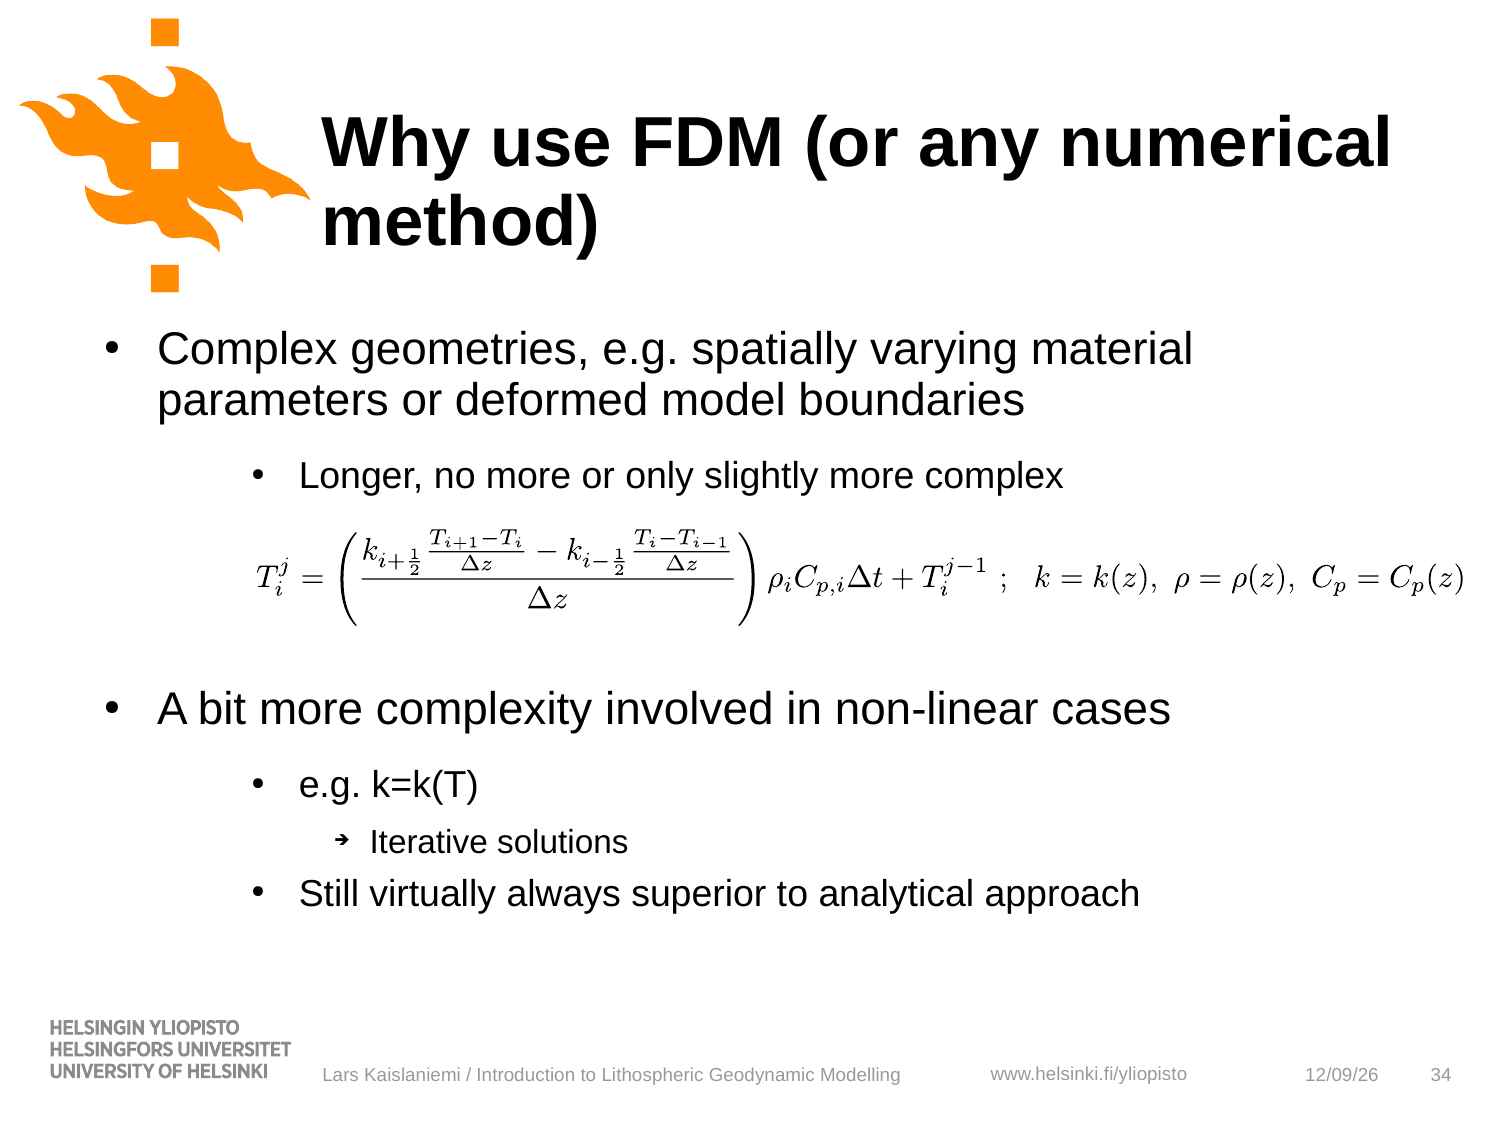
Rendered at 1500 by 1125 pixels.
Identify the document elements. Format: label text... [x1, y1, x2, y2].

title Why use FDM (or any numerical method) [321, 87, 1447, 276]
text_box [256, 529, 1466, 626]
list Complex geometries, e.g. spatially varying material parameters or deformed model boundaries Longer, no more or only slightly more complex A bit more complexity involved in non-linear cases e.g. k=k(T) Iterative solutions Still virtually always superior to analytical approach [86, 322, 1411, 976]
picture [0, 0, 337, 318]
picture [32, 1001, 309, 1096]
